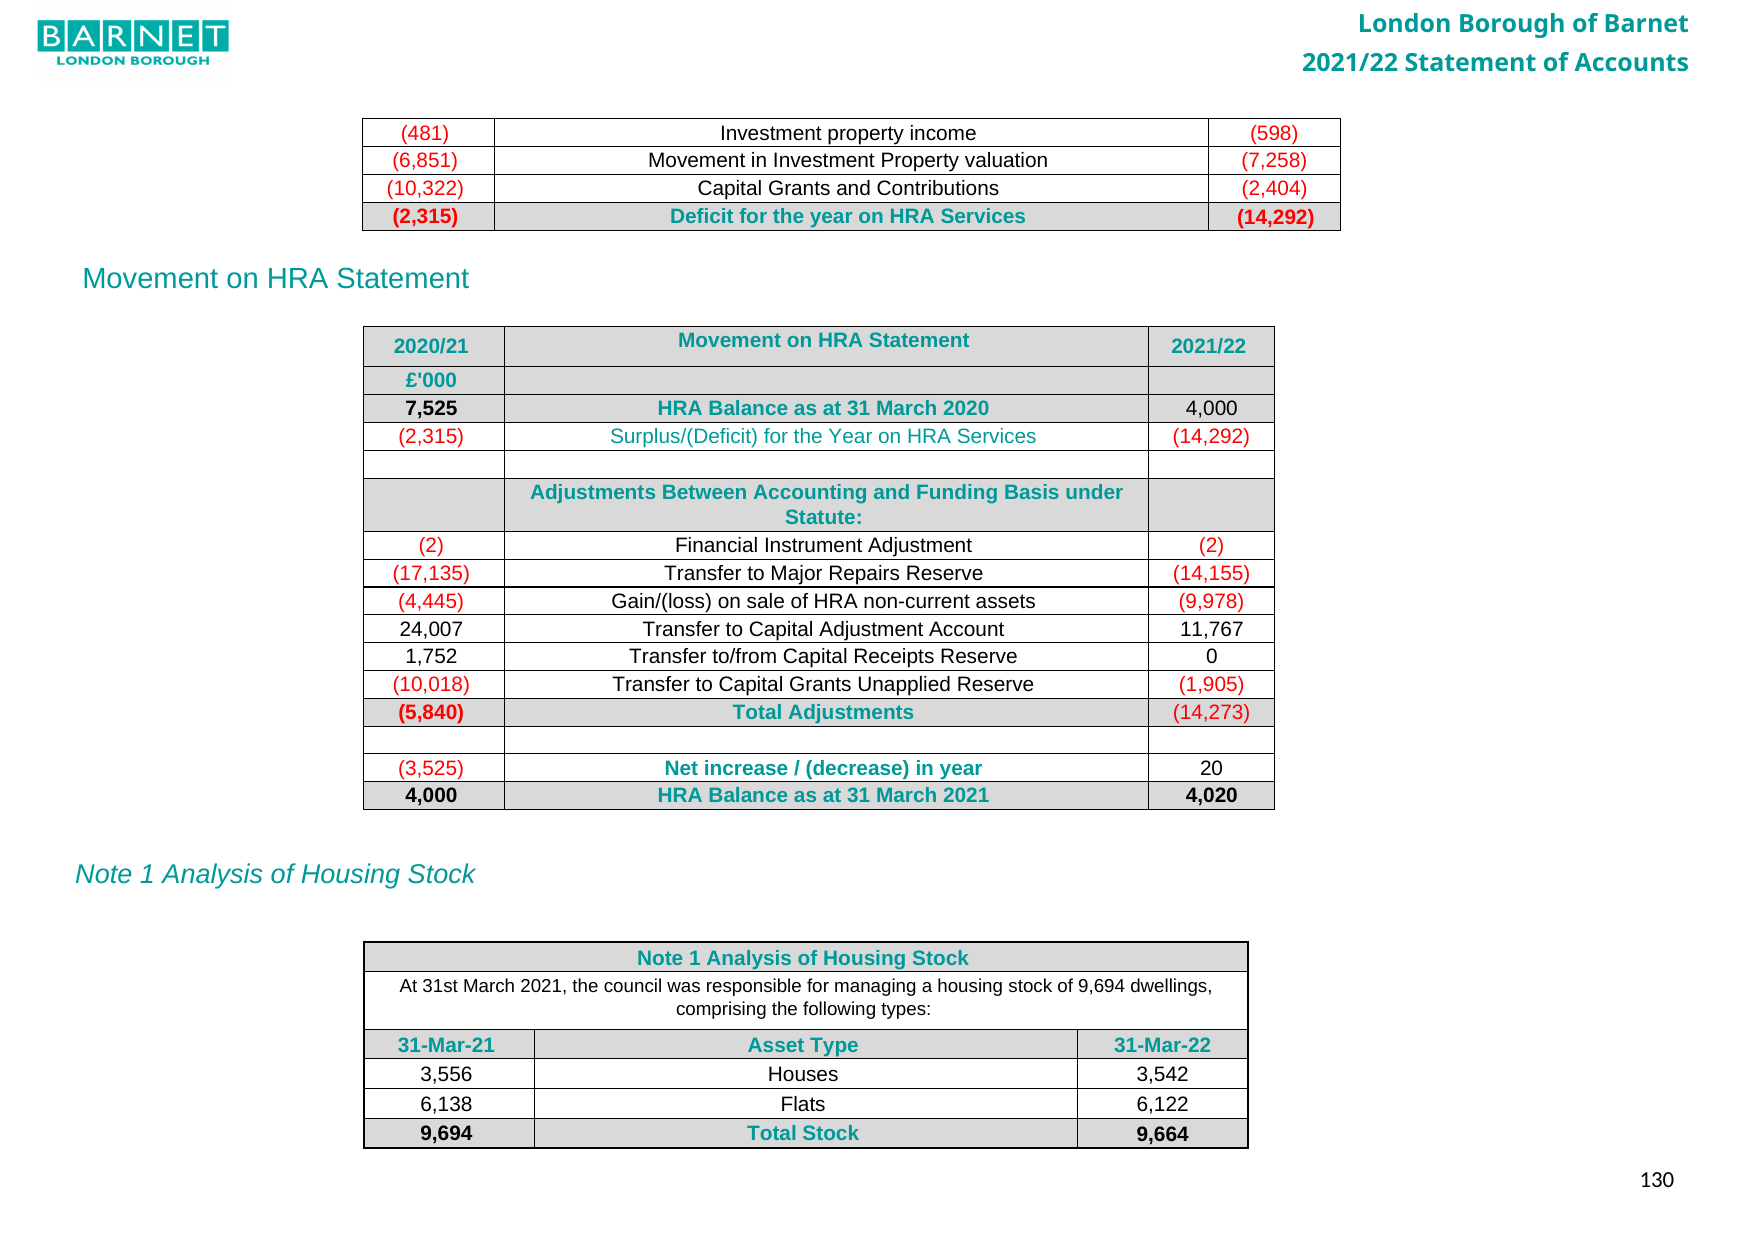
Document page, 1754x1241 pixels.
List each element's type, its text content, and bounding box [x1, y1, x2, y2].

table_cell (14,292) [1149, 423, 1274, 449]
table_cell 7,525 [364, 395, 504, 422]
table_header 2020/21 [364, 327, 504, 366]
table_cell 4,020 [1149, 782, 1274, 809]
table_cell Total Adjustments [505, 699, 1148, 726]
table_cell (5,840) [364, 699, 504, 726]
table_cell Houses [535, 1059, 1077, 1088]
table_cell Investment property income [495, 119, 1208, 146]
table_cell (598) [1209, 119, 1340, 146]
table_cell [364, 727, 504, 753]
table_cell (6,851) [363, 147, 494, 174]
table_cell 4,000 [1149, 395, 1274, 422]
table_cell (2,315) [363, 203, 494, 230]
table_cell 9,664 [1078, 1119, 1247, 1147]
table_cell Transfer to/from Capital Receipts Reserve [505, 643, 1148, 670]
table_cell At 31st March 2021, the council was responsible for managing a housing stock of 9,694 dwellings, comprising the following types: [365, 972, 1247, 1029]
table_cell Flats [535, 1089, 1077, 1117]
table_cell £'000 [364, 367, 504, 394]
table_cell (9,978) [1149, 588, 1274, 614]
table_cell (17,135) [364, 560, 504, 586]
table_cell 0 [1149, 643, 1274, 670]
table_cell Movement in Investment Property valuation [495, 147, 1208, 174]
table_cell 3,542 [1078, 1059, 1247, 1088]
table_cell 6,138 [365, 1089, 534, 1117]
table_cell Total Stock [535, 1119, 1077, 1147]
table_cell (4,445) [364, 588, 504, 614]
table_cell 20 [1149, 754, 1274, 781]
text Movement on HRA Statement [75, 262, 1689, 295]
table_cell [364, 451, 504, 477]
table_cell Deficit for the year on HRA Services [495, 203, 1208, 230]
table_cell [505, 367, 1148, 394]
table_cell 1,752 [364, 643, 504, 670]
table_cell (7,258) [1209, 147, 1340, 174]
table_cell (2) [1149, 532, 1274, 559]
table_cell [1149, 451, 1274, 477]
table_cell 24,007 [364, 615, 504, 642]
table_cell (14,155) [1149, 560, 1274, 586]
table_cell (2,315) [364, 423, 504, 449]
table_cell Financial Instrument Adjustment [505, 532, 1148, 559]
table_cell [1149, 727, 1274, 753]
table_cell HRA Balance as at 31 March 2021 [505, 782, 1148, 809]
table_cell Transfer to Major Repairs Reserve [505, 560, 1148, 586]
table_cell (2,404) [1209, 175, 1340, 202]
table_cell (481) [363, 119, 494, 146]
table_cell (10,018) [364, 671, 504, 698]
table_cell [505, 451, 1148, 477]
table_cell Capital Grants and Contributions [495, 175, 1208, 202]
table_cell 31-Mar-21 [365, 1030, 534, 1058]
table_cell 9,694 [365, 1119, 534, 1147]
table_cell (2) [364, 532, 504, 559]
table_cell Asset Type [535, 1030, 1077, 1058]
text Note 1 Analysis of Housing Stock [75, 858, 1689, 890]
table_cell [364, 479, 504, 531]
table_cell 11,767 [1149, 615, 1274, 642]
table_cell 3,556 [365, 1059, 534, 1088]
table_cell [1149, 367, 1274, 394]
table_cell Transfer to Capital Adjustment Account [505, 615, 1148, 642]
table_cell Surplus/(Deficit) for the Year on HRA Services [505, 423, 1148, 449]
table_header Note 1 Analysis of Housing Stock [365, 943, 1247, 971]
table_cell (14,273) [1149, 699, 1274, 726]
table_cell Gain/(loss) on sale of HRA non-current assets [505, 588, 1148, 614]
table_cell Adjustments Between Accounting and Funding Basis under Statute: [505, 479, 1148, 531]
table_header 2021/22 [1149, 327, 1274, 366]
table_cell 6,122 [1078, 1089, 1247, 1117]
table_cell [505, 727, 1148, 753]
table_cell [1149, 479, 1274, 531]
table_cell (3,525) [364, 754, 504, 781]
table_cell 31-Mar-22 [1078, 1030, 1247, 1058]
table_cell (10,322) [363, 175, 494, 202]
table_cell (1,905) [1149, 671, 1274, 698]
table_cell Net increase / (decrease) in year [505, 754, 1148, 781]
table_header Movement on HRA Statement [505, 327, 1148, 366]
table_cell 4,000 [364, 782, 504, 809]
table_cell HRA Balance as at 31 March 2020 [505, 395, 1148, 422]
table_cell Transfer to Capital Grants Unapplied Reserve [505, 671, 1148, 698]
table_cell (14,292) [1209, 203, 1340, 230]
